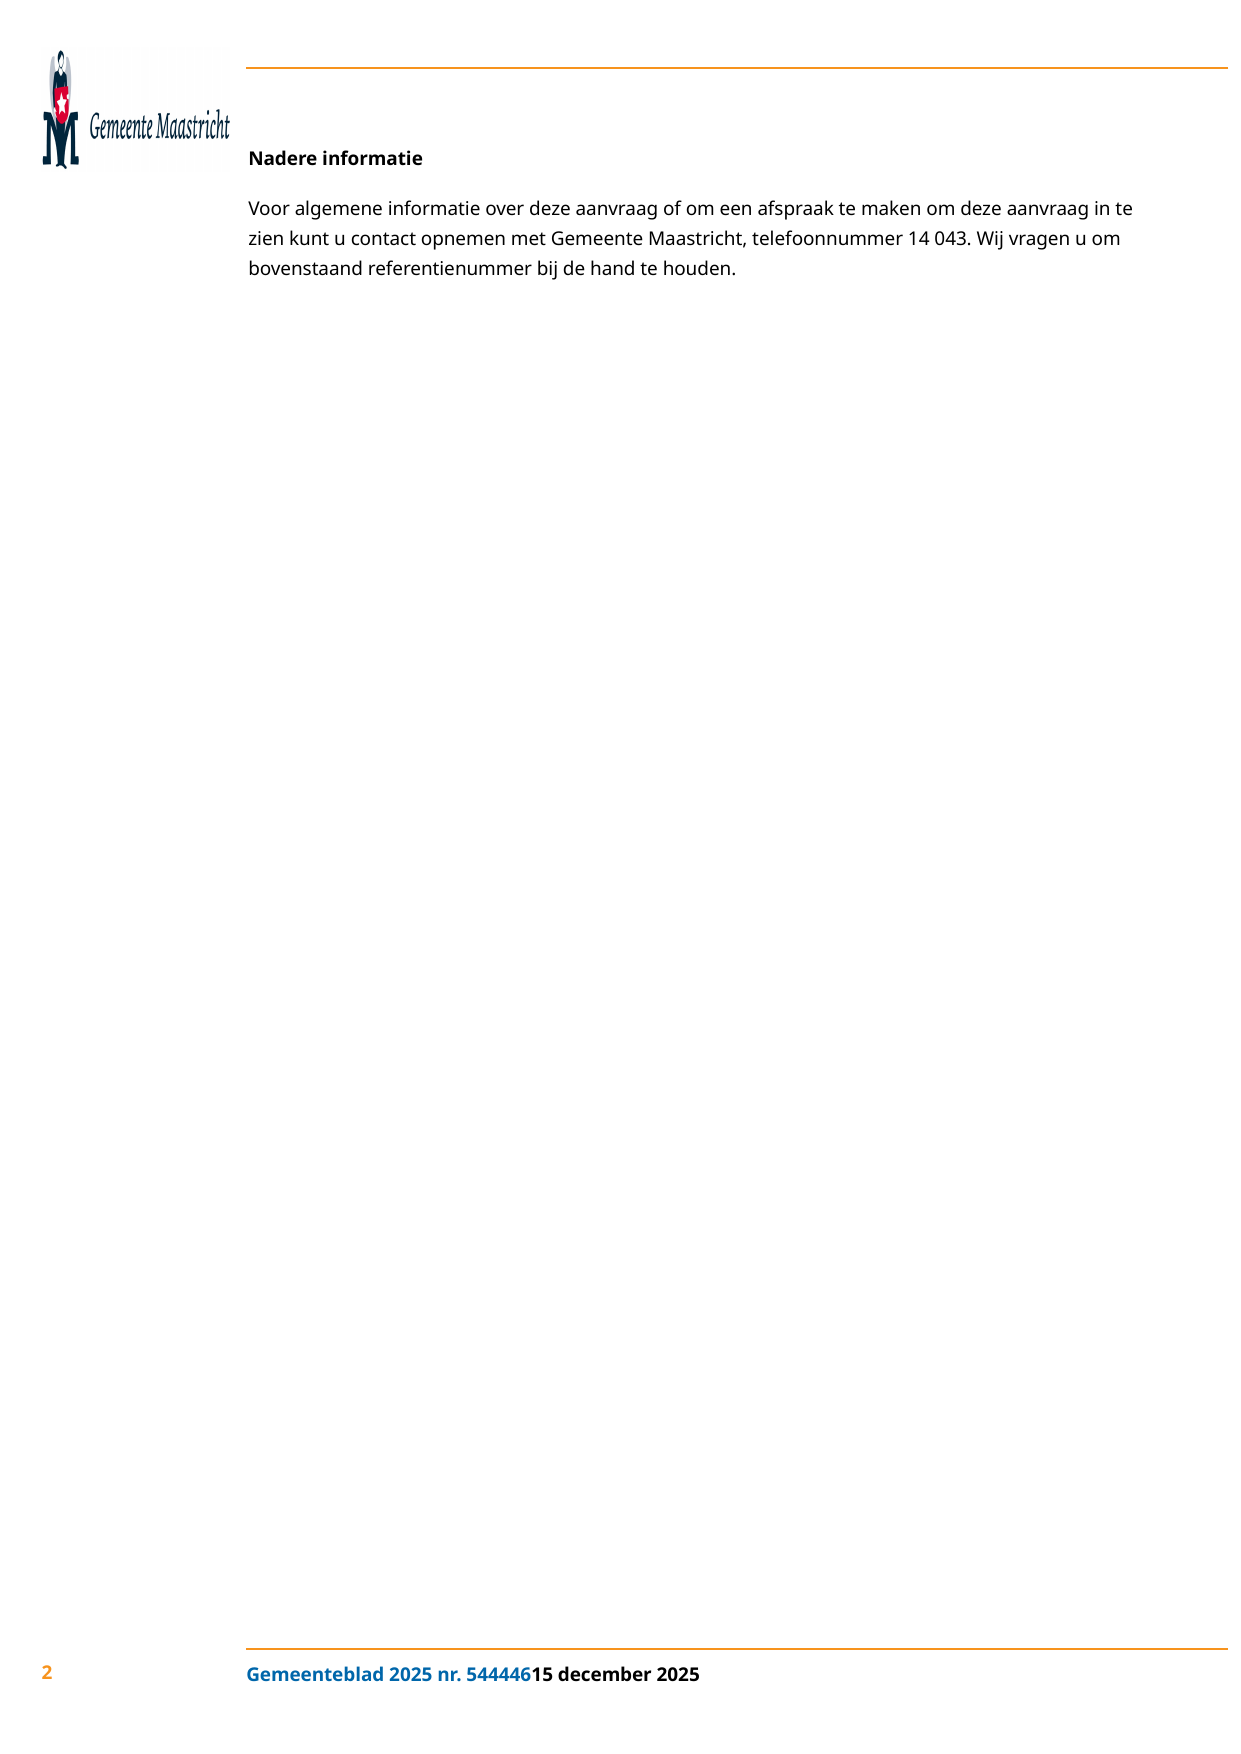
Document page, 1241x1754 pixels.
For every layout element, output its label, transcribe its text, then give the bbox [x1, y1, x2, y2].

text Voor algemene informatie over deze aanvraag of om een afspraak te maken om deze aanvraag in te zien kunt u contact opnemen met Gemeente Maastricht, telefoonnummer 14 043. Wij vragen u om bovenstaand referentienummer bij de hand te houden. [248, 196, 1152, 281]
picture [41, 47, 231, 172]
text Nadere informatie [248, 145, 1152, 171]
